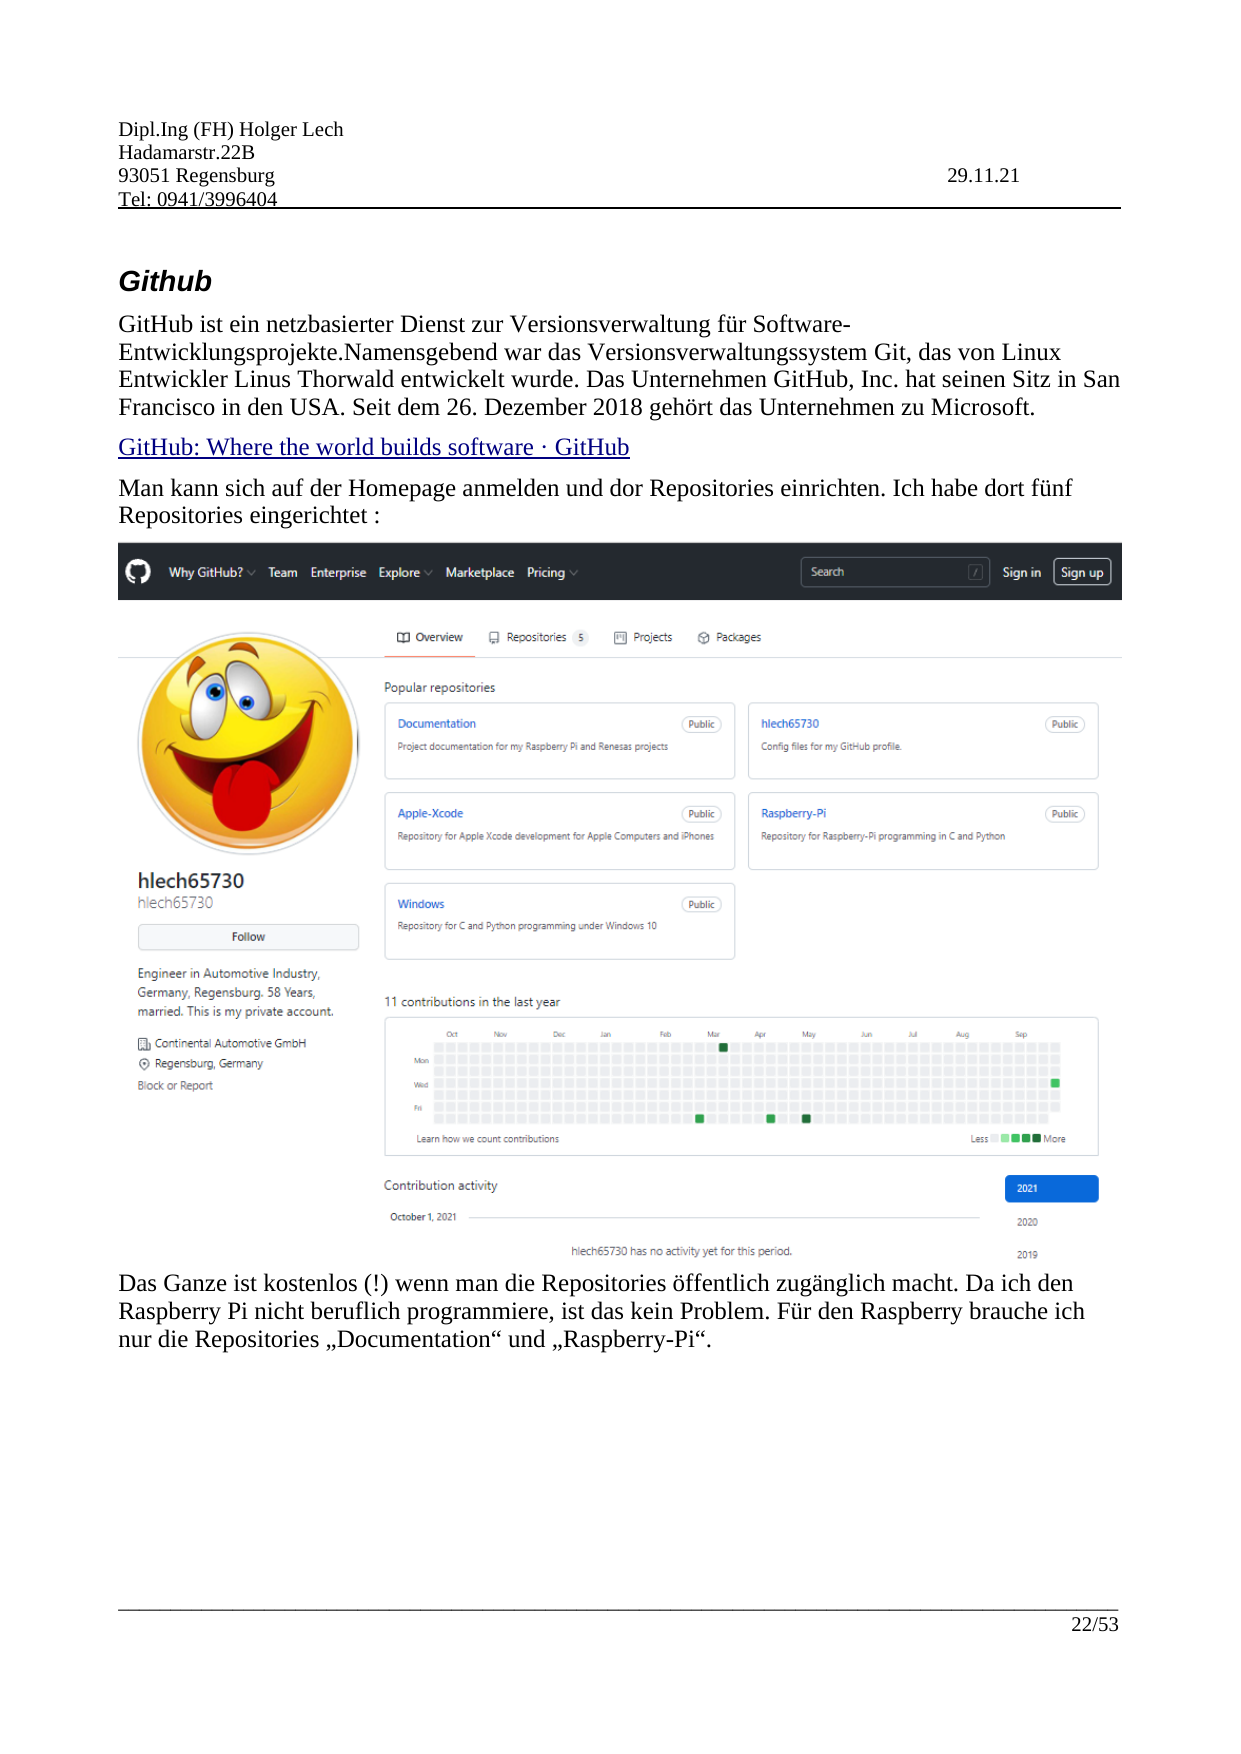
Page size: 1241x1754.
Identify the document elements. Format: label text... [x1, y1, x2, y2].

picture [118, 541, 1122, 1270]
subtitle Github [118, 265, 1122, 298]
text GitHub: Where the world builds software · GitHub [118, 433, 1122, 461]
text Man kann sich auf der Homepage anmelden und dor Repositories einrichten. Ich habe dort fünf Repositories eingerichtet : [118, 474, 1122, 529]
text Das Ganze ist kostenlos (!) wenn man die Repositories öffentlich zugänglich macht. Da ich den Raspberry Pi nicht beruflich programmiere, ist das kein Problem. Für den Raspberry brauche ich nur die Repositories „Documentation“ und „Raspberry-Pi“. [118, 1270, 1122, 1353]
text GitHub ist ein netzbasierter Dienst zur Versionsverwaltung für Software-Entwicklungsprojekte.Namensgebend war das Versionsverwaltungssystem Git, das von Linux Entwickler Linus Thorwald entwickelt wurde. Das Unternehmen GitHub, Inc. hat seinen Sitz in San Francisco in den USA. Seit dem 26. Dezember 2018 gehört das Unternehmen zu Microsoft. [118, 310, 1122, 421]
